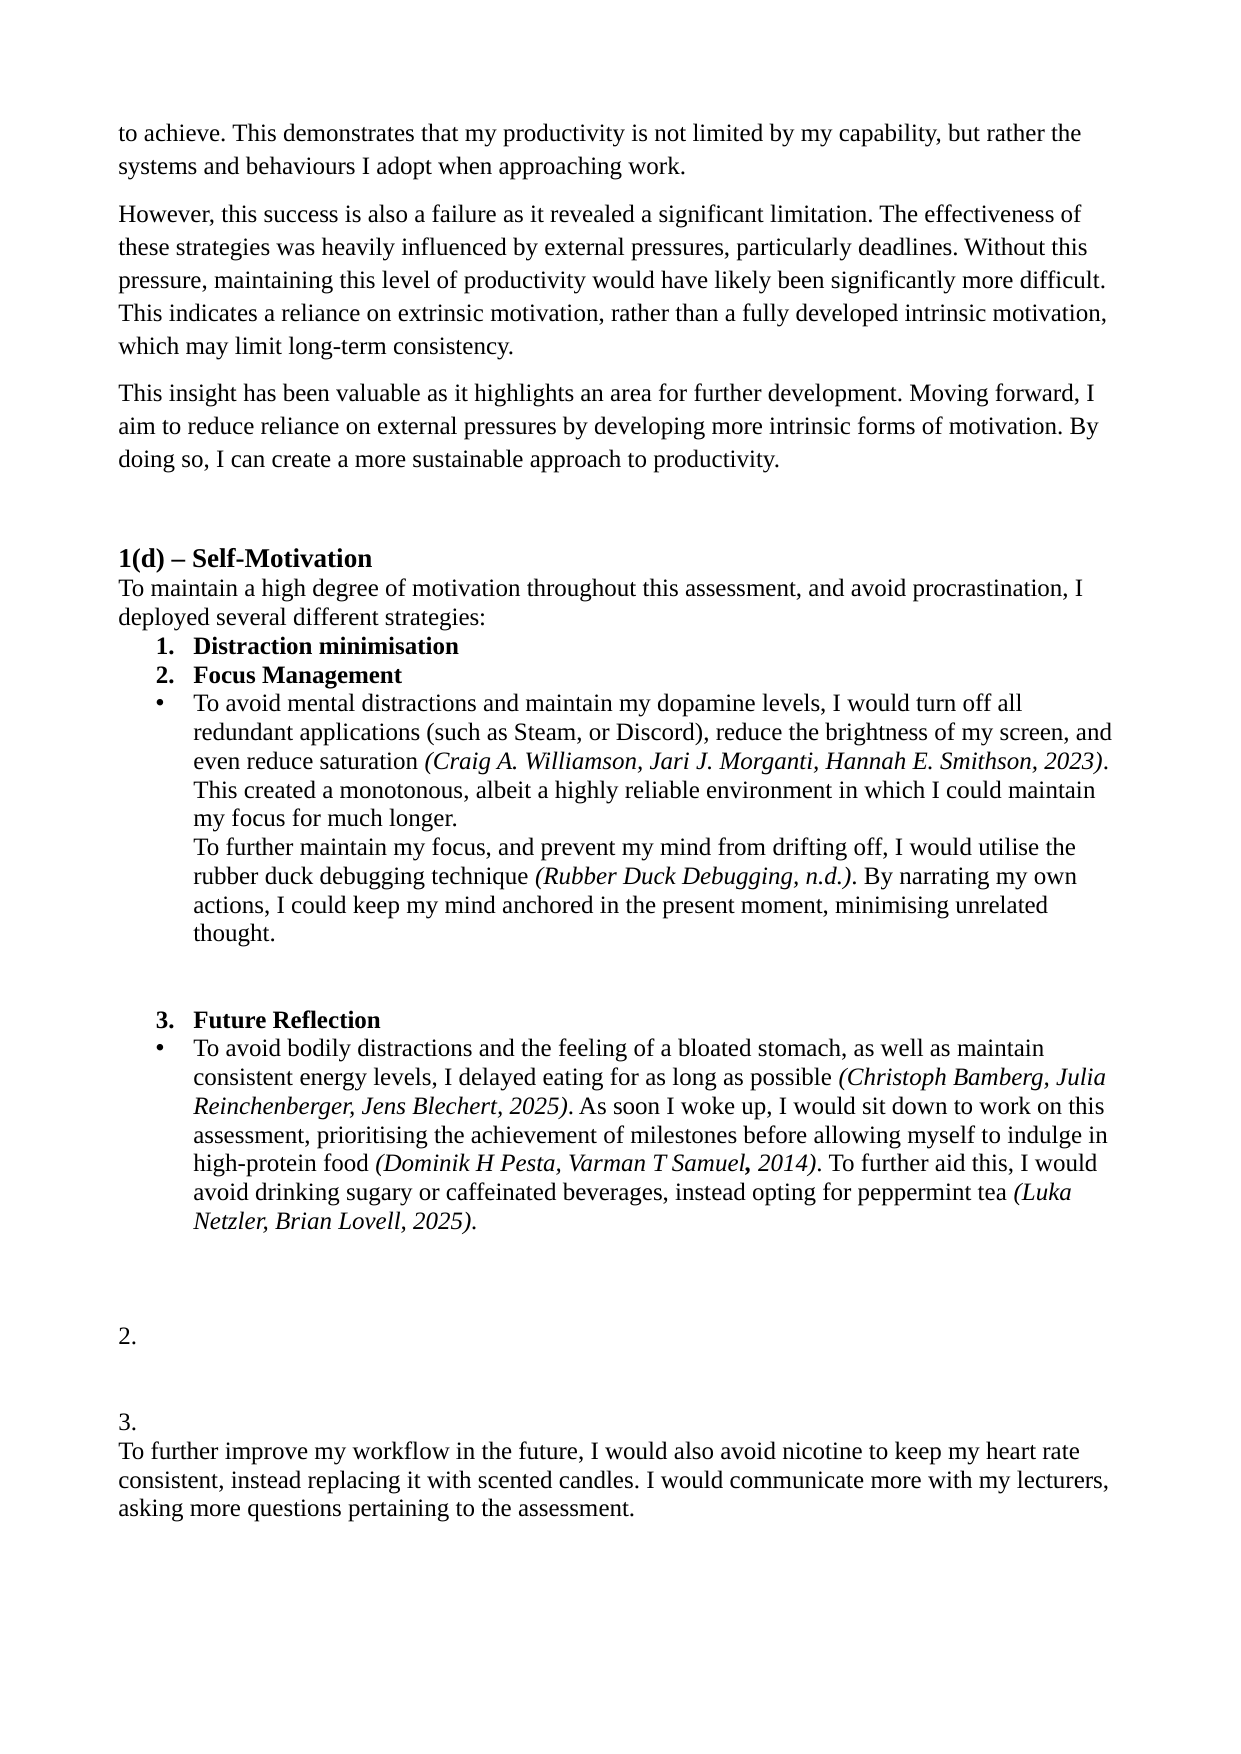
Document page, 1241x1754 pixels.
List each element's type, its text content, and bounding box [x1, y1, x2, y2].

list To avoid bodily distractions and the feeling of a bloated stomach, as well as maintain consistent energy levels, I delayed eating for as long as possible (Christoph Bamberg, Julia Reinchenberger, Jens Blechert, 2025). As soon I woke up, I would sit down to work on this assessment, prioritising the achievement of milestones before allowing myself to indulge in high-protein food (Dominik H Pesta, Varman T Samuel, 2014). To further aid this, I would avoid drinking sugary or caffeinated beverages, instead opting for peppermint tea (Luka Netzler, Brian Lovell, 2025). [156, 1033, 1122, 1235]
list Focus Management [156, 660, 1122, 688]
text 1(d) – Self-Motivation [118, 542, 1122, 573]
text 2. [118, 1321, 1122, 1350]
text 3. [118, 1407, 1122, 1436]
text To maintain a high degree of motivation throughout this assessment, and avoid procrastination, I deployed several different strategies: [118, 573, 1122, 631]
list Distraction minimisation [156, 631, 1122, 660]
text This insight has been valuable as it highlights an area for further development. Moving forward, I aim to reduce reliance on external pressures by developing more intrinsic forms of motivation. By doing so, I can create a more sustainable approach to productivity. [118, 378, 1122, 473]
list To further maintain my focus, and prevent my mind from drifting off, I would utilise the rubber duck debugging technique (Rubber Duck Debugging, n.d.). By narrating my own actions, I could keep my mind anchored in the present moment, minimising unrelated thought. [156, 832, 1122, 947]
text To further improve my workflow in the future, I would also avoid nicotine to keep my heart rate consistent, instead replacing it with scented candles. I would communicate more with my lecturers, asking more questions pertaining to the assessment. [118, 1436, 1122, 1522]
list To avoid mental distractions and maintain my dopamine levels, I would turn off all redundant applications (such as Steam, or Discord), reduce the brightness of my screen, and even reduce saturation (Craig A. Williamson, Jari J. Morganti, Hannah E. Smithson, 2023). This created a monotonous, albeit a highly reliable environment in which I could maintain my focus for much longer. [156, 688, 1122, 832]
list Future Reflection [156, 1005, 1122, 1033]
text to achieve. This demonstrates that my productivity is not limited by my capability, but rather the systems and behaviours I adopt when approaching work. [118, 118, 1122, 180]
text However, this success is also a failure as it revealed a significant limitation. The effectiveness of these strategies was heavily influenced by external pressures, particularly deadlines. Without this pressure, maintaining this level of productivity would have likely been significantly more difficult. This indicates a reliance on extrinsic motivation, rather than a fully developed intrinsic motivation, which may limit long-term consistency. [118, 199, 1122, 359]
